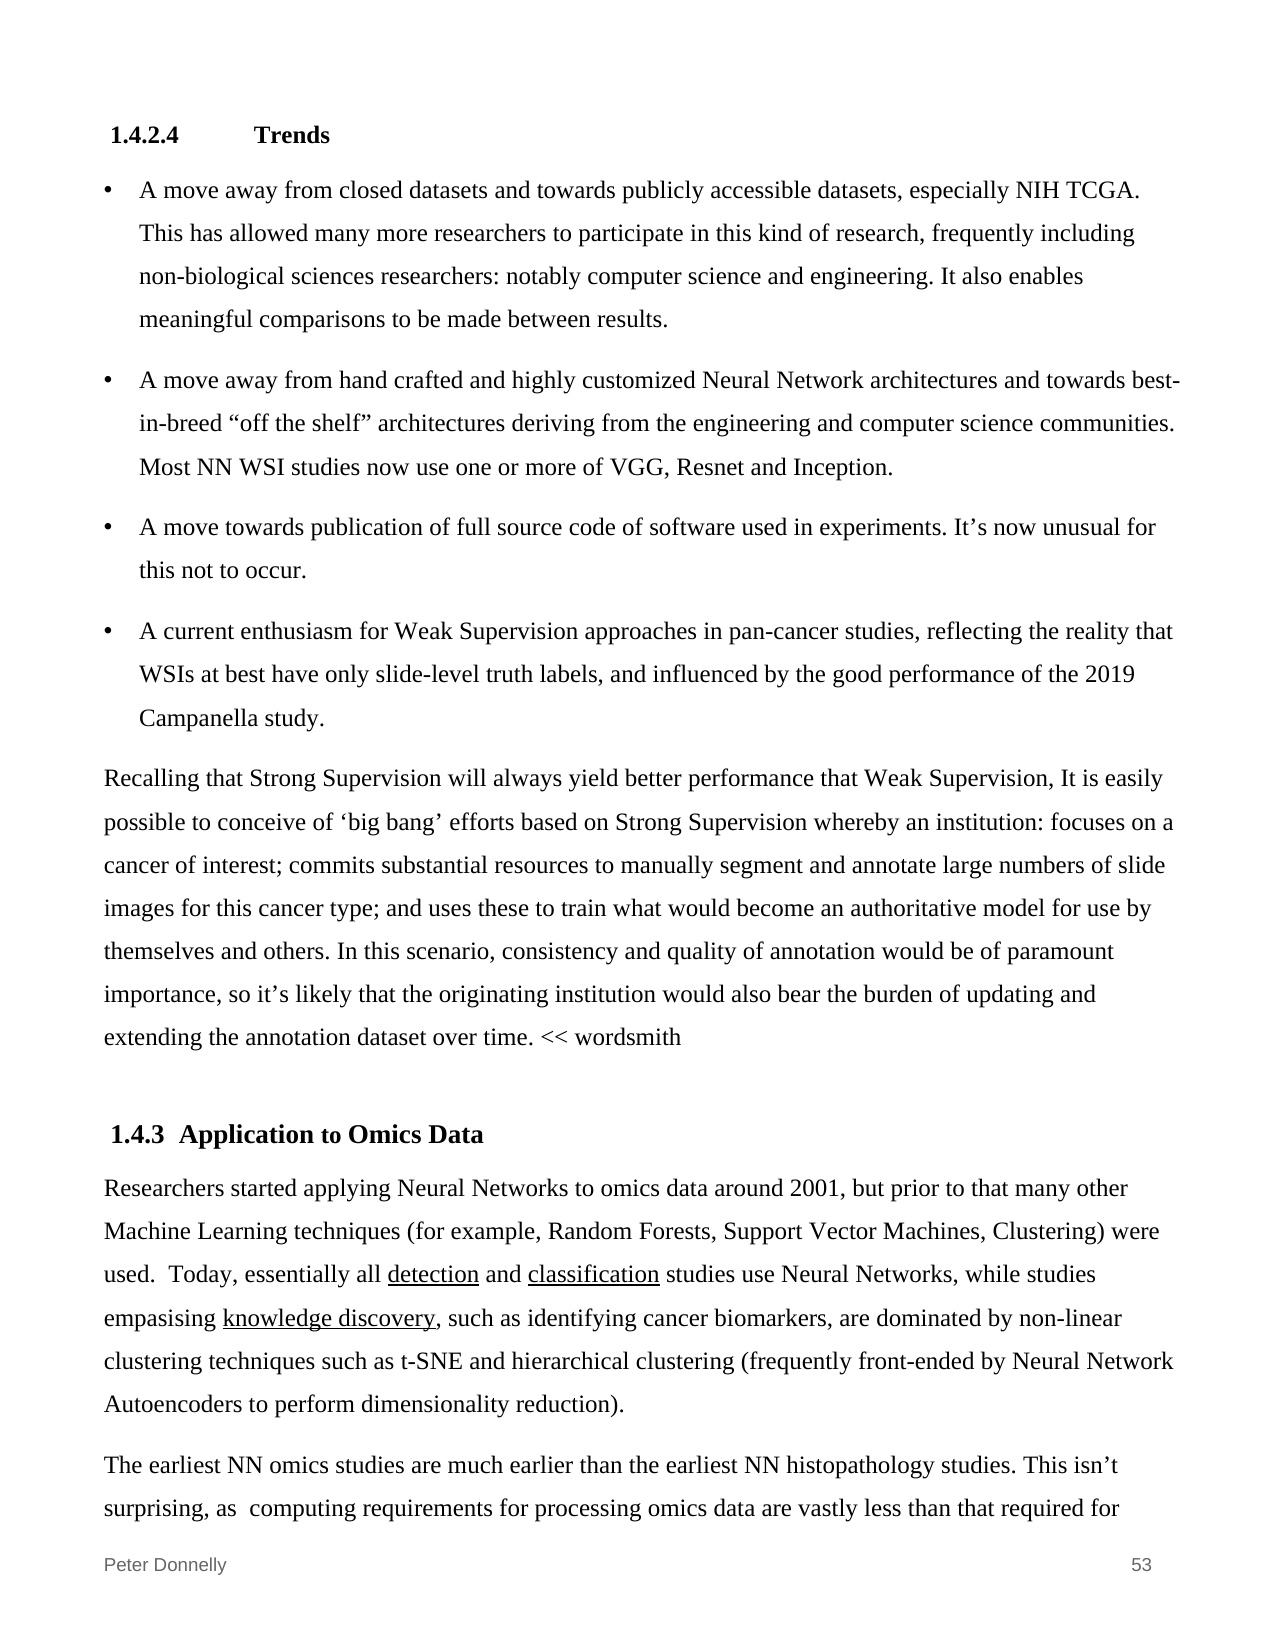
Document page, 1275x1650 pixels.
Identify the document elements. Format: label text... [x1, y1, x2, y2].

list A move away from hand crafted and highly customized Neural Network architectures and towards best-in-breed “off the shelf” architectures deriving from the engineering and computer science communities. Most NN WSI studies now use one or more of VGG, Resnet and Inception. [103, 365, 1181, 480]
subtitle Trends [103, 120, 1181, 148]
list A current enthusiasm for Weak Supervision approaches in pan-cancer studies, reflecting the reality that WSIs at best have only slide-level truth labels, and influenced by the good performance of the 2019 Campanella study. [103, 616, 1181, 731]
list A move away from closed datasets and towards publicly accessible datasets, especially NIH TCGA. This has allowed many more researchers to participate in this kind of research, frequently including non-biological sciences researchers: notably computer science and engineering. It also enables meaningful comparisons to be made between results. [103, 175, 1181, 333]
text Researchers started applying Neural Networks to omics data around 2001, but prior to that many other Machine Learning techniques (for example, Random Forests, Support Vector Machines, Clustering) were used. Today, essentially all detection and classification studies use Neural Networks, while studies empasising knowledge discovery, such as identifying cancer biomarkers, are dominated by non-linear clustering techniques such as t-SNE and hierarchical clustering (frequently front-ended by Neural Network Autoencoders to perform dimensionality reduction). [103, 1173, 1181, 1418]
list A move towards publication of full source code of software used in experiments. It’s now unusual for this not to occur. [103, 512, 1181, 584]
text The earliest NN omics studies are much earlier than the earliest NN histopathology studies. This isn’t surprising, as computing requirements for processing omics data are vastly less than that required for [103, 1450, 1181, 1522]
text Recalling that Strong Supervision will always yield better performance that Weak Supervision, It is easily possible to conceive of ‘big bang’ efforts based on Strong Supervision whereby an institution: focuses on a cancer of interest; commits substantial resources to manually segment and annotate large numbers of slide images for this cancer type; and uses these to train what would become an authoritative model for use by themselves and others. In this scenario, consistency and quality of annotation would be of paramount importance, so it’s likely that the originating institution would also bear the burden of updating and extending the annotation dataset over time. << wordsmith [103, 763, 1181, 1051]
subtitle Application to Omics Data [103, 1118, 1181, 1149]
